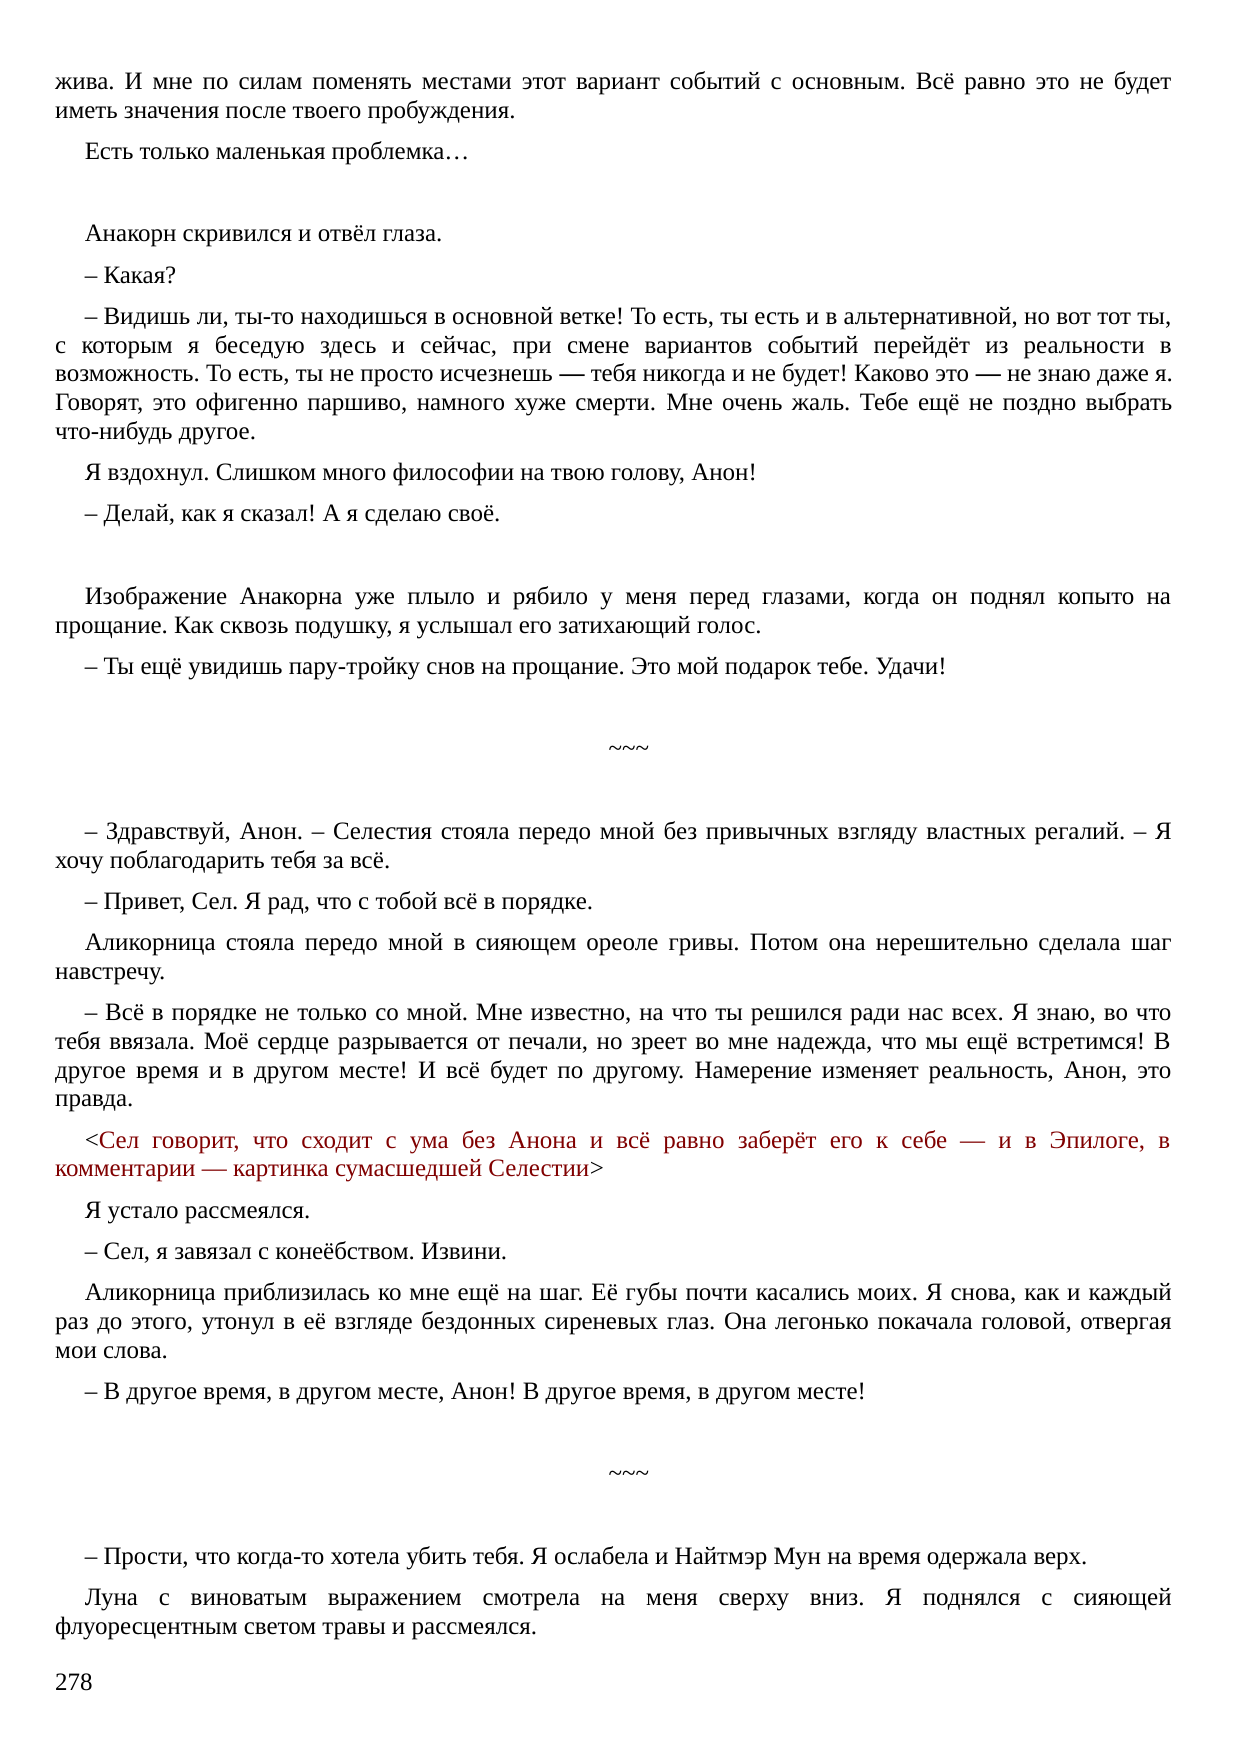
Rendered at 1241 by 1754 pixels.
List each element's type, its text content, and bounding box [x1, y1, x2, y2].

text Аликорница приблизилась ко мне ещё на шаг. Её губы почти касались моих. Я снова, как и каждый раз до этого, утонул в её взгляде бездонных сиреневых глаз. Она легонько покачала головой, отвергая мои слова. [55, 1277, 1173, 1363]
text – Какая? [55, 260, 1173, 288]
text – В другое время, в другом месте, Анон! В другое время, в другом месте! [55, 1376, 1173, 1405]
text Есть только маленькая проблемка… [55, 136, 1173, 165]
text Луна с виноватым выражением смотрела на меня сверху вниз. Я поднялся с сияющей флуоресцентным светом травы и рассмеялся. [55, 1582, 1173, 1640]
text – Привет, Сел. Я рад, что с тобой всё в порядке. [55, 886, 1173, 915]
text – Делай, как я сказал! А я сделаю своё. [55, 498, 1173, 527]
text Аликорница стояла передо мной в сияющем ореоле гривы. Потом она нерешительно сделала шаг навстречу. [55, 927, 1173, 985]
text <Сел говорит, что сходит с ума без Анона и всё равно заберёт его к себе — и в Эпилоге, в комментарии — картинка сумасшедшей Селестии> [55, 1125, 1173, 1182]
text – Прости, что когда-то хотела убить тебя. Я ослабела и Найтмэр Мун на время одержала верх. [55, 1541, 1173, 1570]
text – Сел, я завязал с конеёбством. Извини. [55, 1236, 1173, 1265]
text Я вздохнул. Слишком много философии на твою голову, Анон! [55, 457, 1173, 486]
text жива. И мне по силам поменять местами этот вариант событий с основным. Всё равно это не будет иметь значения после твоего пробуждения. [55, 66, 1173, 123]
text Анакорн скривился и отвёл глаза. [55, 218, 1173, 247]
text – Видишь ли, ты-то находишься в основной ветке! То есть, ты есть и в альтернативной, но вот тот ты, с которым я беседую здесь и сейчас, при смене вариантов событий перейдёт из реальности в возможность. То есть, ты не просто исчезнешь — тебя никогда и не будет! Каково это — не знаю даже я. Говорят, это офигенно паршиво, намного хуже смерти. Мне очень жаль. Тебе ещё не поздно выбрать что-нибудь другое. [55, 301, 1173, 445]
text Изображение Анакорна уже плыло и рябило у меня перед глазами, когда он поднял копыто на прощание. Как сквозь подушку, я услышал его затихающий голос. [55, 581, 1173, 638]
text – Ты ещё увидишь пару-тройку снов на прощание. Это мой подарок тебе. Удачи! [55, 651, 1173, 680]
text – Здравствуй, Анон. – Селестия стояла передо мной без привычных взгляду властных регалий. – Я хочу поблагодарить тебя за всё. [55, 816, 1173, 873]
text ~~~ [55, 733, 1173, 762]
text ~~~ [55, 1458, 1173, 1487]
text Я устало рассмеялся. [55, 1195, 1173, 1223]
text – Всё в порядке не только со мной. Мне известно, на что ты решился ради нас всех. Я знаю, во что тебя ввязала. Моё сердце разрывается от печали, но зреет во мне надежда, что мы ещё встретимся! В другое время и в другом месте! И всё будет по другому. Намерение изменяет реальность, Анон, это правда. [55, 997, 1173, 1112]
